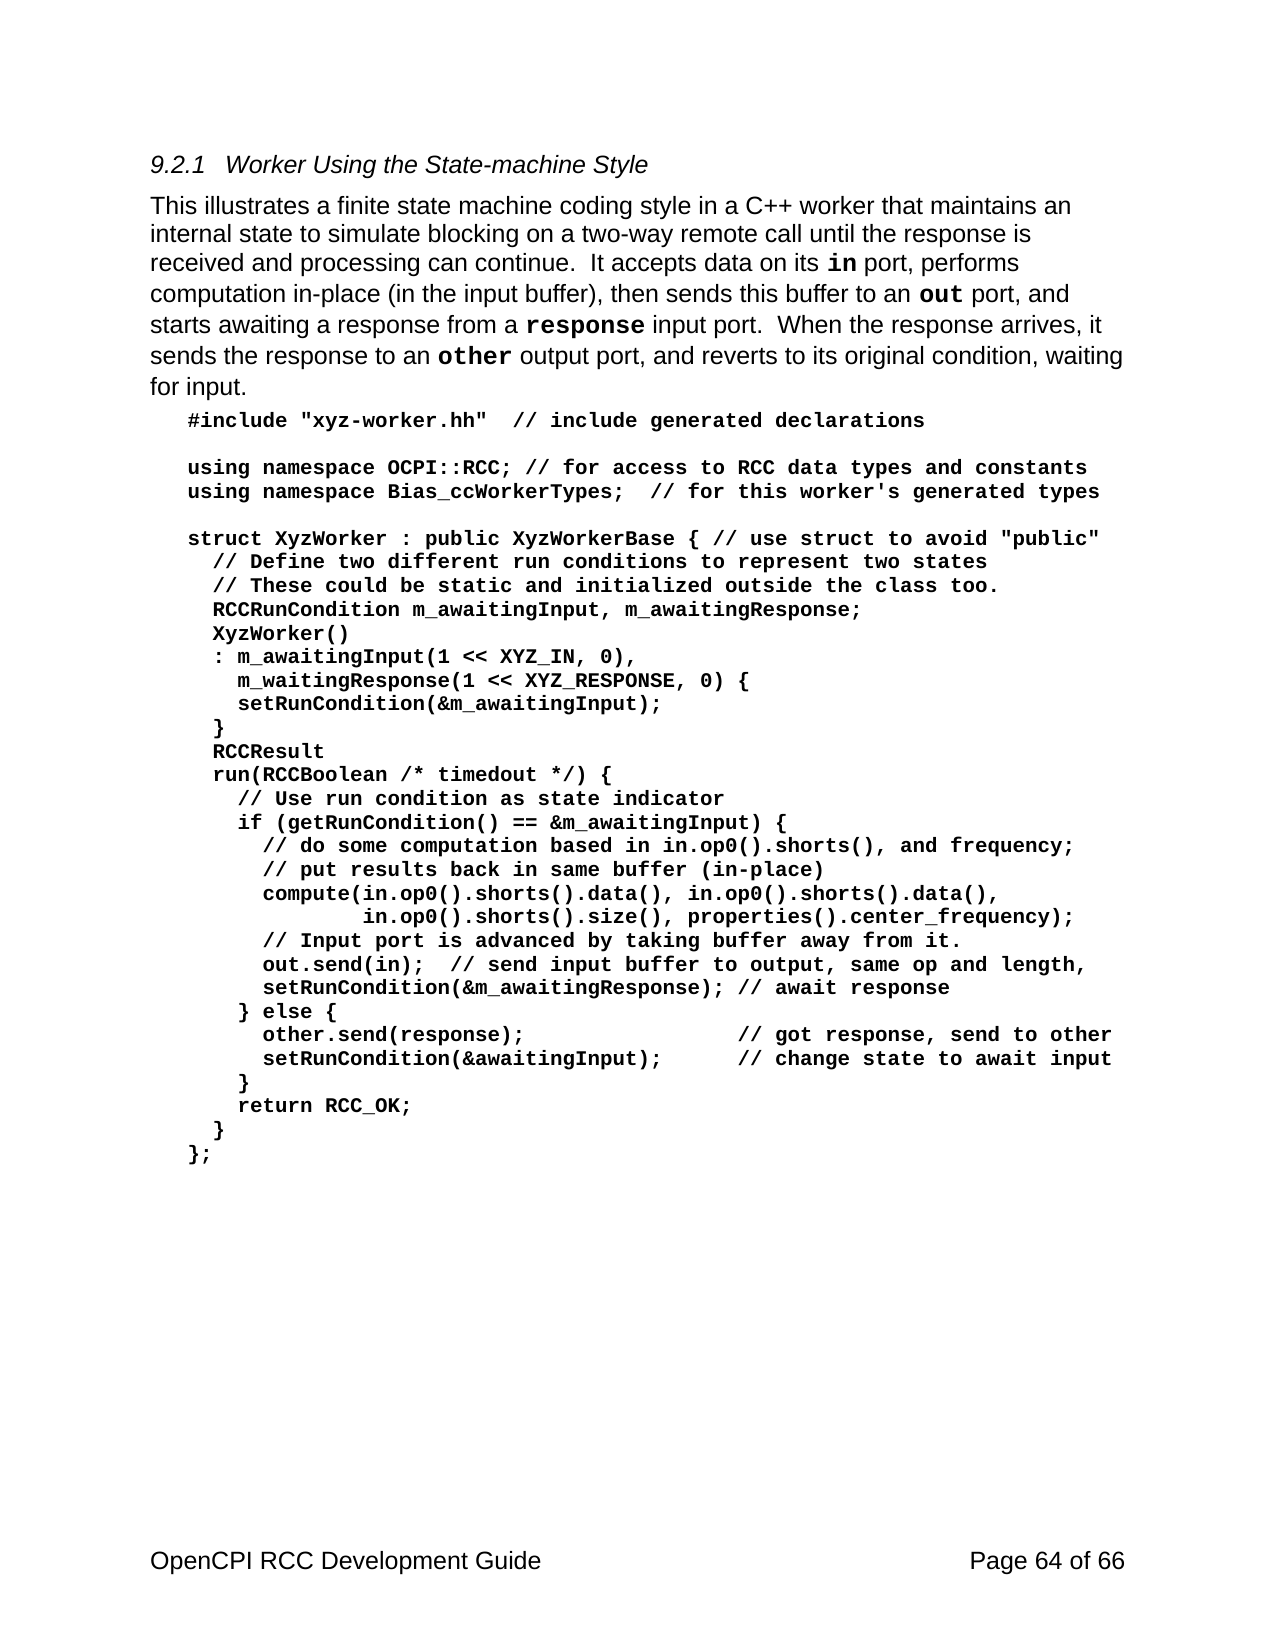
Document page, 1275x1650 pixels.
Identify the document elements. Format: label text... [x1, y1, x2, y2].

subtitle Worker Using the State-machine Style [150, 150, 1125, 179]
text #include "xyz-worker.hh" // include generated declarations using namespace OCPI::RCC; // for access to RCC data types and constants using namespace Bias_ccWorkerTypes; // for this worker's generated types struct XyzWorker : public XyzWorkerBase { // use struct to avoid "public" // Define two different run conditions to represent two states // These could be static and initialized outside the class too. RCCRunCondition m_awaitingInput, m_awaitingResponse; XyzWorker() : m_awaitingInput(1 << XYZ_IN, 0), m_waitingResponse(1 << XYZ_RESPONSE, 0) { setRunCondition(&m_awaitingInput); } RCCResult run(RCCBoolean /* timedout */) { // Use run condition as state indicator if (getRunCondition() == &m_awaitingInput) { // do some computation based in in.op0().shorts(), and frequency; // put results back in same buffer (in-place) compute(in.op0().shorts().data(), in.op0().shorts().data(), in.op0().shorts().size(), properties().center_frequency); // Input port is advanced by taking buffer away from it. out.send(in); // send input buffer to output, same op and length, setRunCondition(&m_awaitingResponse); // await response } else { other.send(response); // got response, send to other setRunCondition(&awaitingInput); // change state to await input } return RCC_OK; } }; [187, 410, 1125, 1166]
text This illustrates a finite state machine coding style in a C++ worker that maintains an internal state to simulate blocking on a two-way remote call until the response is received and processing can continue. It accepts data on its in port, performs computation in-place (in the input buffer), then sends this buffer to an out port, and starts awaiting a response from a response input port. When the response arrives, it sends the response to an other output port, and reverts to its original condition, waiting for input. [150, 191, 1125, 401]
